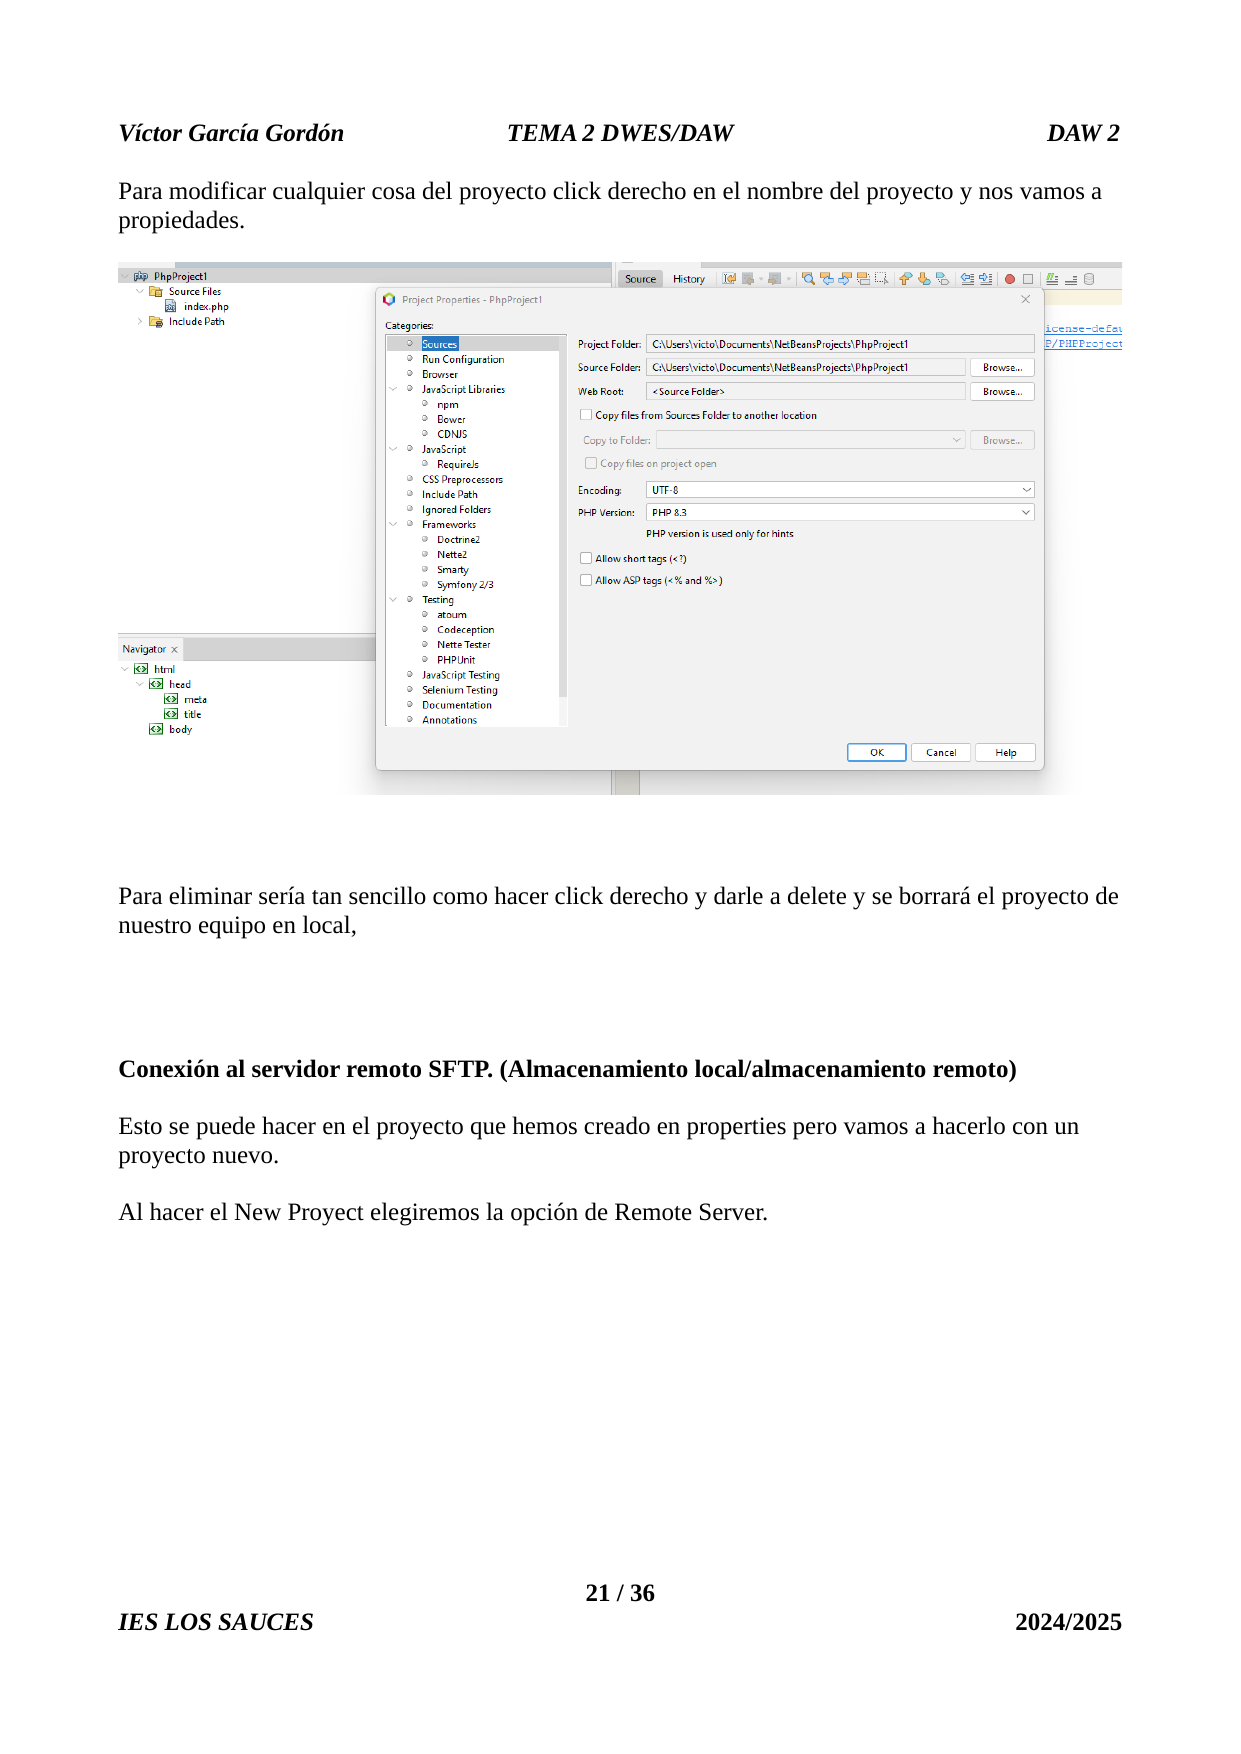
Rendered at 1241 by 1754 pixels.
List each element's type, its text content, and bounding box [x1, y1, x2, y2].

text Conexión al servidor remoto SFTP. (Almacenamiento local/almacenamiento remoto) [118, 1054, 1122, 1082]
text Para modificar cualquier cosa del proyecto click derecho en el nombre del proyecto y nos vamos a propiedades. [118, 176, 1122, 234]
picture [118, 262, 1123, 795]
text Al hacer el New Proyect elegiremos la opción de Remote Server. [118, 1197, 1122, 1226]
text Esto se puede hacer en el proyecto que hemos creado en properties pero vamos a hacerlo con un proyecto nuevo. [118, 1111, 1122, 1169]
text Para eliminar sería tan sencillo como hacer click derecho y darle a delete y se borrará el proyecto de nuestro equipo en local, [118, 881, 1122, 939]
